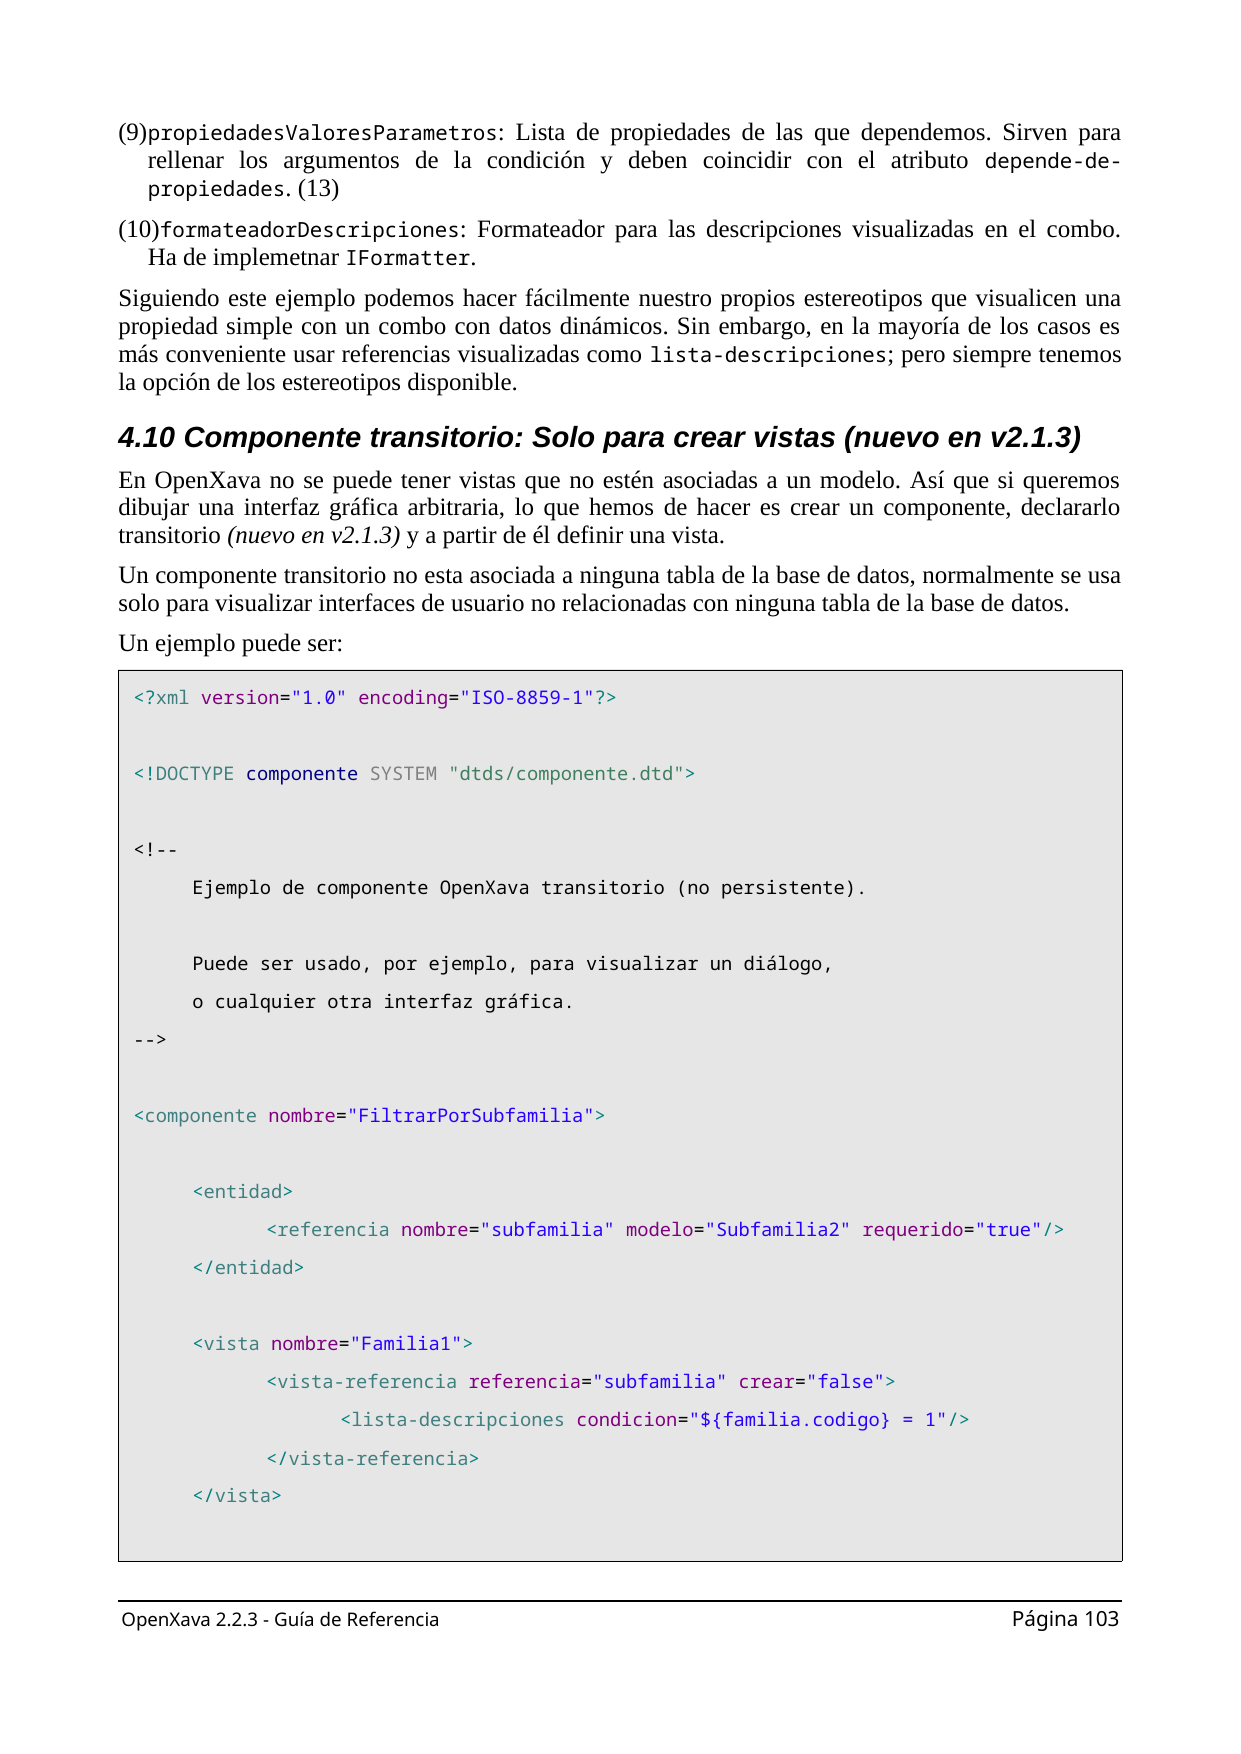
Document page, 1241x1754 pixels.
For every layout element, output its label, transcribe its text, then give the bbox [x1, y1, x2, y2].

text <lista-descripciones condicion="${familia.codigo} = 1"/> [119, 1392, 1122, 1430]
text </vista-referencia> [119, 1430, 1122, 1468]
text <vista-referencia referencia="subfamilia" crear="false"> [119, 1354, 1122, 1392]
text <componente nombre="FiltrarPorSubfamilia"> [119, 1088, 1122, 1126]
text <?xml version="1.0" encoding="ISO-8859-1"?> [119, 671, 1122, 708]
text En OpenXava no se puede tener vistas que no estén asociadas a un modelo. Así que si queremos dibujar una interfaz gráfica arbitraria, lo que hemos de hacer es crear un componente, declararlo transitorio (nuevo en v2.1.3) y a partir de él definir una vista. [118, 466, 1122, 549]
text Un ejemplo puede ser: [118, 629, 1122, 657]
text --> [119, 1012, 1122, 1050]
text <entidad> [119, 1164, 1122, 1202]
list propiedadesValoresParametros: Lista de propiedades de las que dependemos. Sirven para rellenar los argumentos de la condición y deben coincidir con el atributo depende-de-propiedades. (13) [118, 118, 1122, 203]
text Siguiendo este ejemplo podemos hacer fácilmente nuestro propios estereotipos que visualicen una propiedad simple con un combo con datos dinámicos. Sin embargo, en la mayoría de los casos es más conveniente usar referencias visualizadas como lista-descripciones; pero siempre tenemos la opción de los estereotipos disponible. [118, 284, 1122, 396]
text o cualquier otra interfaz gráfica. [119, 974, 1122, 1012]
text </vista> [119, 1468, 1122, 1506]
text <!-- [119, 822, 1122, 860]
text Puede ser usado, por ejemplo, para visualizar un diálogo, [119, 936, 1122, 974]
list formateadorDescripciones: Formateador para las descripciones visualizadas en el combo. Ha de implemetnar IFormatter. [118, 215, 1122, 272]
text Ejemplo de componente OpenXava transitorio (no persistente). [119, 860, 1122, 898]
text </entidad> [119, 1240, 1122, 1278]
text <!DOCTYPE componente SYSTEM "dtds/componente.dtd"> [119, 746, 1122, 784]
text <referencia nombre="subfamilia" modelo="Subfamilia2" requerido="true"/> [119, 1202, 1122, 1240]
subtitle Componente transitorio: Solo para crear vistas (nuevo en v2.1.3) [118, 421, 1122, 453]
text Un componente transitorio no esta asociada a ninguna tabla de la base de datos, normalmente se usa solo para visualizar interfaces de usuario no relacionadas con ninguna tabla de la base de datos. [118, 561, 1122, 617]
text <vista nombre="Familia1"> [119, 1316, 1122, 1354]
